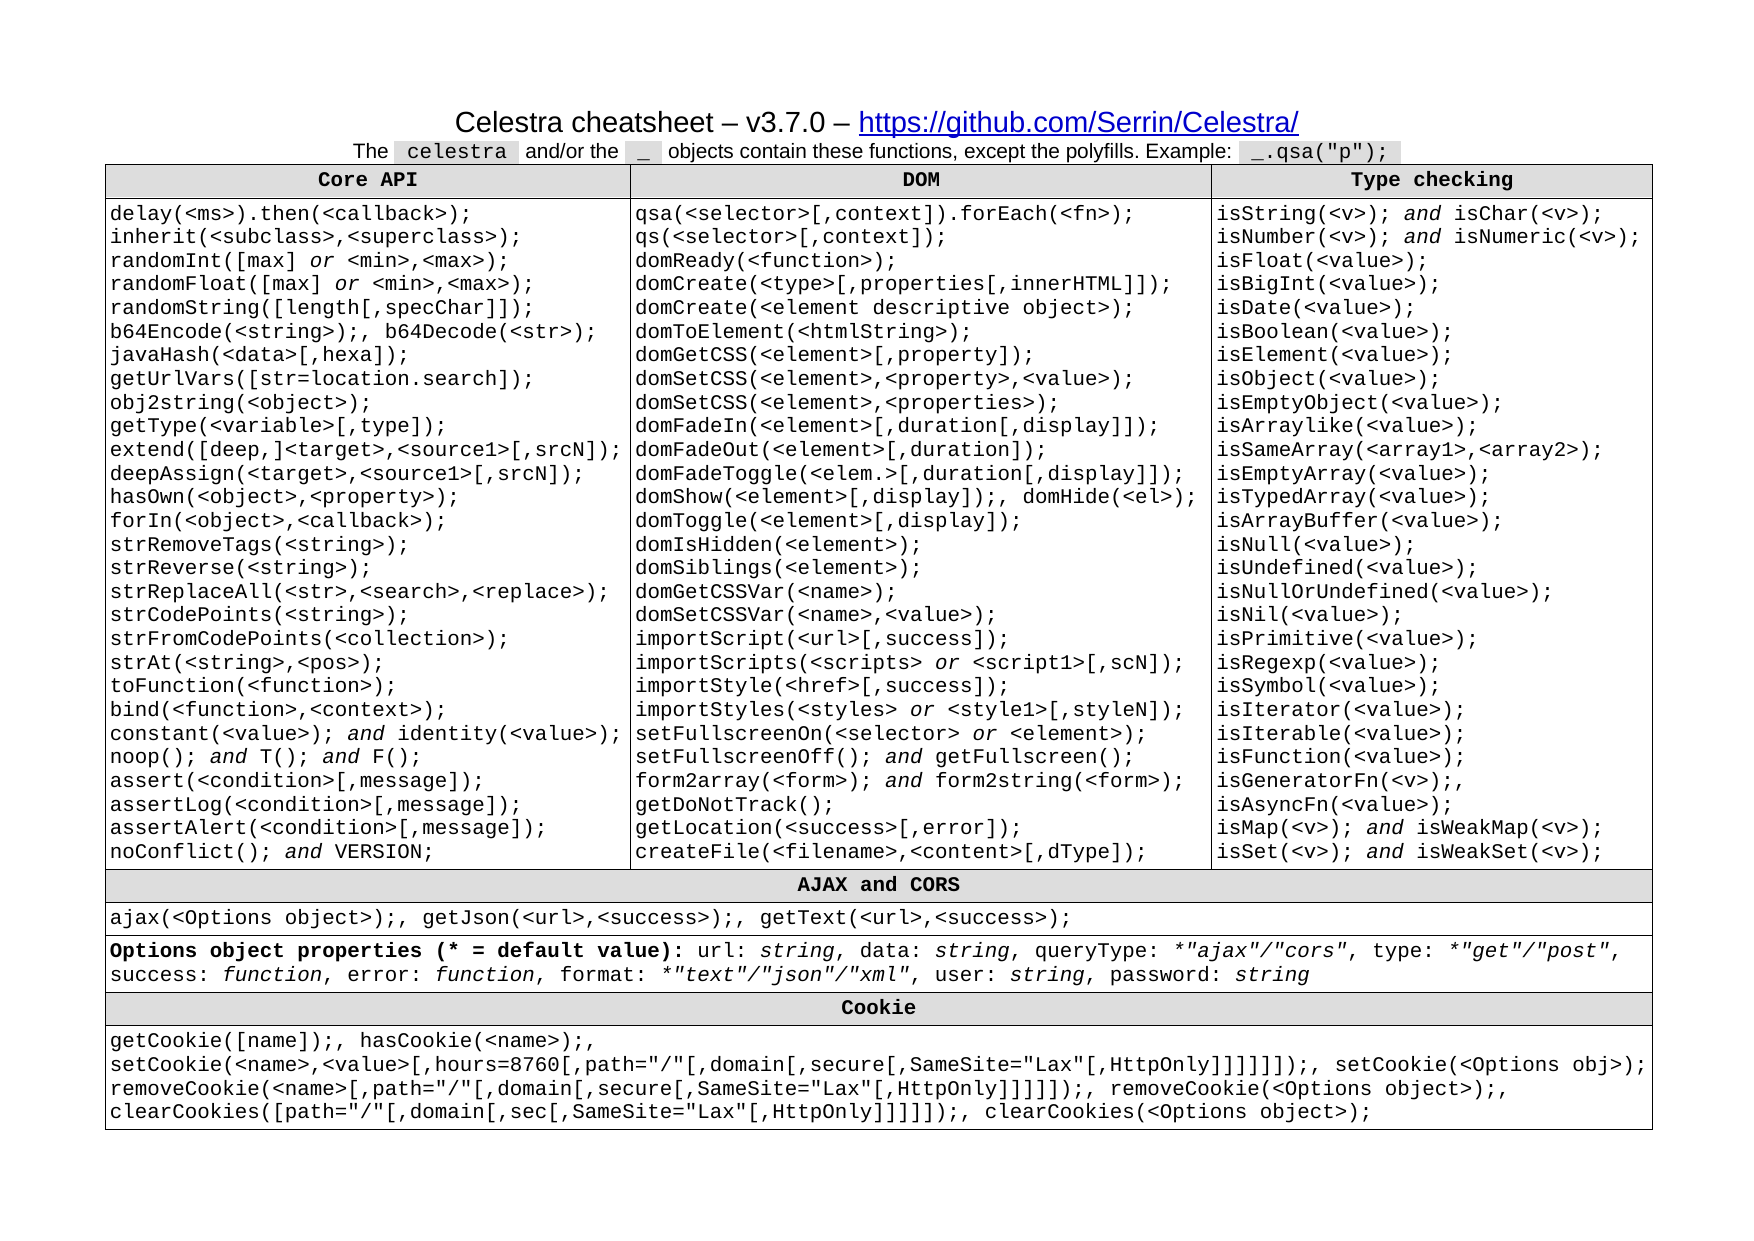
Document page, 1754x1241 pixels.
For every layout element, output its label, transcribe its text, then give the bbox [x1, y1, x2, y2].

table_header DOM [631, 165, 1211, 197]
table_cell ajax(<Options object>);, getJson(<url>,<success>);, getText(<url>,<success>); [106, 903, 1652, 935]
table_cell Options object properties (* = default value): url: string, data: string, queryType: *"ajax"/"cors", type: *"get"/"post", success: function, error: function, format: *"text"/"json"/"xml", user: string, password: string [106, 936, 1652, 992]
table_header Type checking [1212, 165, 1652, 197]
table_cell isString(<v>); and isChar(<v>); isNumber(<v>); and isNumeric(<v>); isFloat(<value>); isBigInt(<value>); isDate(<value>); isBoolean(<value>); isElement(<value>); isObject(<value>); isEmptyObject(<value>); isArraylike(<value>); isSameArray(<array1>,<array2>); isEmptyArray(<value>); isTypedArray(<value>); isArrayBuffer(<value>); isNull(<value>); isUndefined(<value>); isNullOrUndefined(<value>); isNil(<value>); isPrimitive(<value>); isRegexp(<value>); isSymbol(<value>); isIterator(<value>); isIterable(<value>); isFunction(<value>); isGeneratorFn(<v>);, isAsyncFn(<value>); isMap(<v>); and isWeakMap(<v>); isSet(<v>); and isWeakSet(<v>); [1212, 199, 1652, 869]
table_cell AJAX and CORS [106, 870, 1652, 902]
text Celestra cheatsheet – v3.7.0 – https://github.com/Serrin/Celestra/ [105, 105, 1648, 138]
table_cell delay(<ms>).then(<callback>); inherit(<subclass>,<superclass>); randomInt([max] or <min>,<max>); randomFloat([max] or <min>,<max>); randomString([length[,specChar]]); b64Encode(<string>);, b64Decode(<str>); javaHash(<data>[,hexa]); getUrlVars([str=location.search]); obj2string(<object>); getType(<variable>[,type]); extend([deep,]<target>,<source1>[,srcN]); deepAssign(<target>,<source1>[,srcN]); hasOwn(<object>,<property>); forIn(<object>,<callback>); strRemoveTags(<string>); strReverse(<string>); strReplaceAll(<str>,<search>,<replace>); strCodePoints(<string>); strFromCodePoints(<collection>); strAt(<string>,<pos>); toFunction(<function>); bind(<function>,<context>); constant(<value>); and identity(<value>); noop(); and T(); and F(); assert(<condition>[,message]); assertLog(<condition>[,message]); assertAlert(<condition>[,message]); noConflict(); and VERSION; [106, 199, 630, 869]
table_header Core API [106, 165, 630, 197]
table_cell Cookie [106, 993, 1652, 1025]
table_cell qsa(<selector>[,context]).forEach(<fn>); qs(<selector>[,context]); domReady(<function>); domCreate(<type>[,properties[,innerHTML]]); domCreate(<element descriptive object>); domToElement(<htmlString>); domGetCSS(<element>[,property]); domSetCSS(<element>,<property>,<value>); domSetCSS(<element>,<properties>); domFadeIn(<element>[,duration[,display]]); domFadeOut(<element>[,duration]); domFadeToggle(<elem.>[,duration[,display]]); domShow(<element>[,display]);, domHide(<el>); domToggle(<element>[,display]); domIsHidden(<element>); domSiblings(<element>); domGetCSSVar(<name>); domSetCSSVar(<name>,<value>); importScript(<url>[,success]); importScripts(<scripts> or <script1>[,scN]); importStyle(<href>[,success]); importStyles(<styles> or <style1>[,styleN]); setFullscreenOn(<selector> or <element>); setFullscreenOff(); and getFullscreen(); form2array(<form>); and form2string(<form>); getDoNotTrack(); getLocation(<success>[,error]); createFile(<filename>,<content>[,dType]); [631, 199, 1211, 869]
text The celestra and/or the _ objects contain these functions, except the polyfills. Example: _.qsa("p"); [105, 138, 1648, 164]
table_cell getCookie([name]);, hasCookie(<name>);, setCookie(<name>,<value>[,hours=8760[,path="/"[,domain[,secure[,SameSite="Lax"[,HttpOnly]]]]]]);, setCookie(<Options obj>); removeCookie(<name>[,path="/"[,domain[,secure[,SameSite="Lax"[,HttpOnly]]]]]);, removeCookie(<Options object>);, clearCookies([path="/"[,domain[,sec[,SameSite="Lax"[,HttpOnly]]]]]);, clearCookies(<Options object>); [106, 1026, 1652, 1129]
